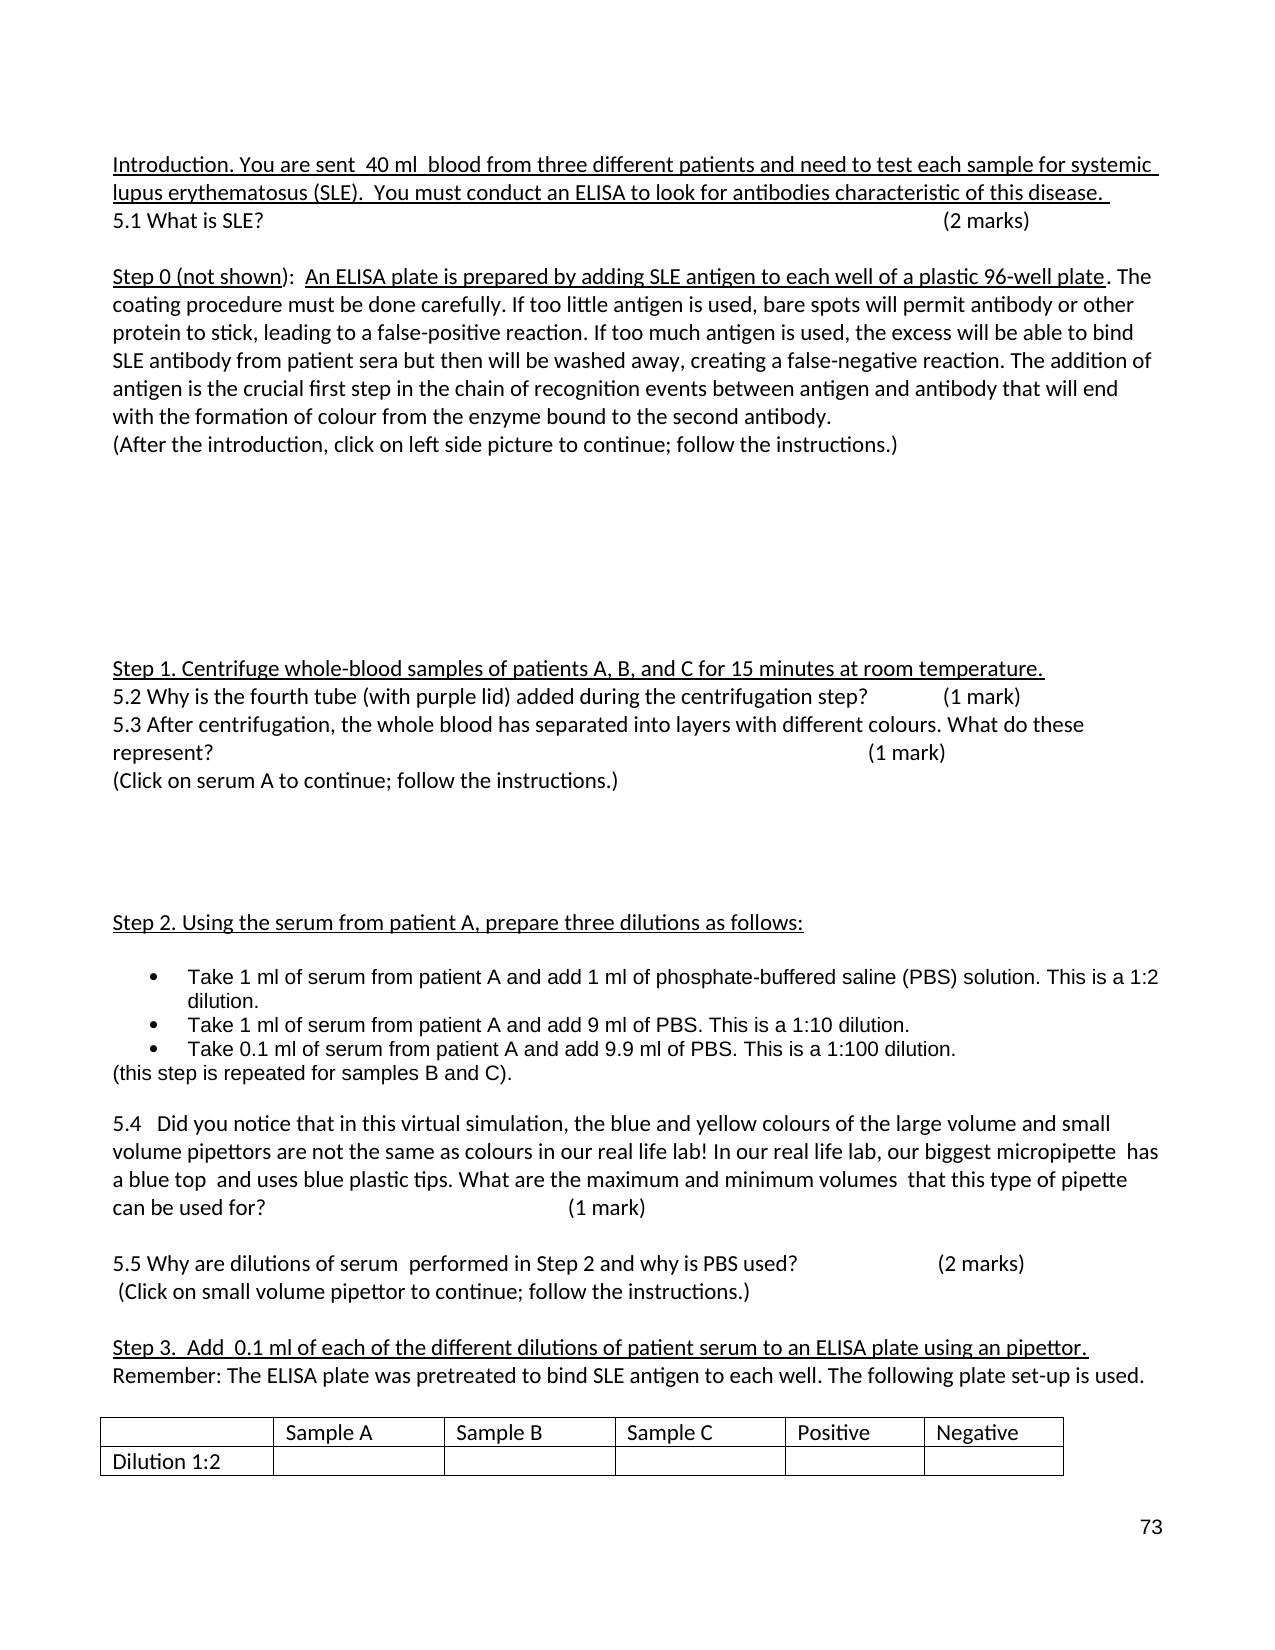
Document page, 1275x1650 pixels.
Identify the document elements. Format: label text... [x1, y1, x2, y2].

text (After the introduction, click on left side picture to continue; follow the instructions.) [112, 430, 1162, 458]
text 5.1 What is SLE? (2 marks) [112, 206, 1162, 234]
text Introduction. You are sent 40 ml blood from three different patients and need to test each sample for systemic lupus erythematosus (SLE). You must conduct an ELISA to look for antibodies characteristic of this disease. [112, 150, 1162, 206]
table_header Sample B [445, 1418, 615, 1446]
table_header [101, 1418, 273, 1446]
table_cell Dilution 1:2 [101, 1447, 273, 1475]
text 5.2 Why is the fourth tube (with purple lid) added during the centrifugation step? (1 mark) [112, 682, 1162, 710]
table_cell [274, 1447, 444, 1475]
table_header Positive [786, 1418, 924, 1446]
table_header Negative [925, 1418, 1063, 1446]
text Step 1. Centrifuge whole-blood samples of patients A, B, and C for 15 minutes at room temperature. [112, 654, 1162, 682]
table_cell [616, 1447, 785, 1475]
text (Click on small volume pipettor to continue; follow the instructions.) [112, 1277, 1162, 1305]
list Take 1 ml of serum from patient A and add 1 ml of phosphate-buffered saline (PBS) solution. This is a 1:2 dilution. [150, 965, 1162, 1013]
text Step 3. Add 0.1 ml of each of the different dilutions of patient serum to an ELISA plate using an pipettor. Remember: The ELISA plate was pretreated to bind SLE antigen to each well. The following plate set-up is used. [112, 1333, 1162, 1389]
table_header Sample A [274, 1418, 444, 1446]
table_cell [925, 1447, 1063, 1475]
table_cell [445, 1447, 615, 1475]
text 5.5 Why are dilutions of serum performed in Step 2 and why is PBS used? (2 marks) [112, 1249, 1162, 1277]
table_header Sample C [616, 1418, 785, 1446]
text 5.3 After centrifugation, the whole blood has separated into layers with different colours. What do these represent? (1 mark) [112, 710, 1162, 766]
table_cell [786, 1447, 924, 1475]
text (this step is repeated for samples B and C). [112, 1061, 1162, 1085]
list Take 0.1 ml of serum from patient A and add 9.9 ml of PBS. This is a 1:100 dilution. [150, 1037, 1162, 1061]
list Take 1 ml of serum from patient A and add 9 ml of PBS. This is a 1:10 dilution. [150, 1013, 1162, 1037]
text Step 2. Using the serum from patient A, prepare three dilutions as follows: [112, 908, 1162, 936]
text (Click on serum A to continue; follow the instructions.) [112, 766, 1162, 794]
text 5.4 Did you notice that in this virtual simulation, the blue and yellow colours of the large volume and small volume pipettors are not the same as colours in our real life lab! In our real life lab, our biggest micropipette has a blue top and uses blue plastic tips. What are the maximum and minimum volumes that this type of pipette can be used for? (1 mark) [112, 1109, 1162, 1221]
text Step 0 (not shown): An ELISA plate is prepared by adding SLE antigen to each well of a plastic 96-well plate. The coating procedure must be done carefully. If too little antigen is used, bare spots will permit antibody or other protein to stick, leading to a false-positive reaction. If too much antigen is used, the excess will be able to bind SLE antibody from patient sera but then will be washed away, creating a false-negative reaction. The addition of antigen is the crucial first step in the chain of recognition events between antigen and antibody that will end with the formation of colour from the enzyme bound to the second antibody. [112, 262, 1162, 430]
